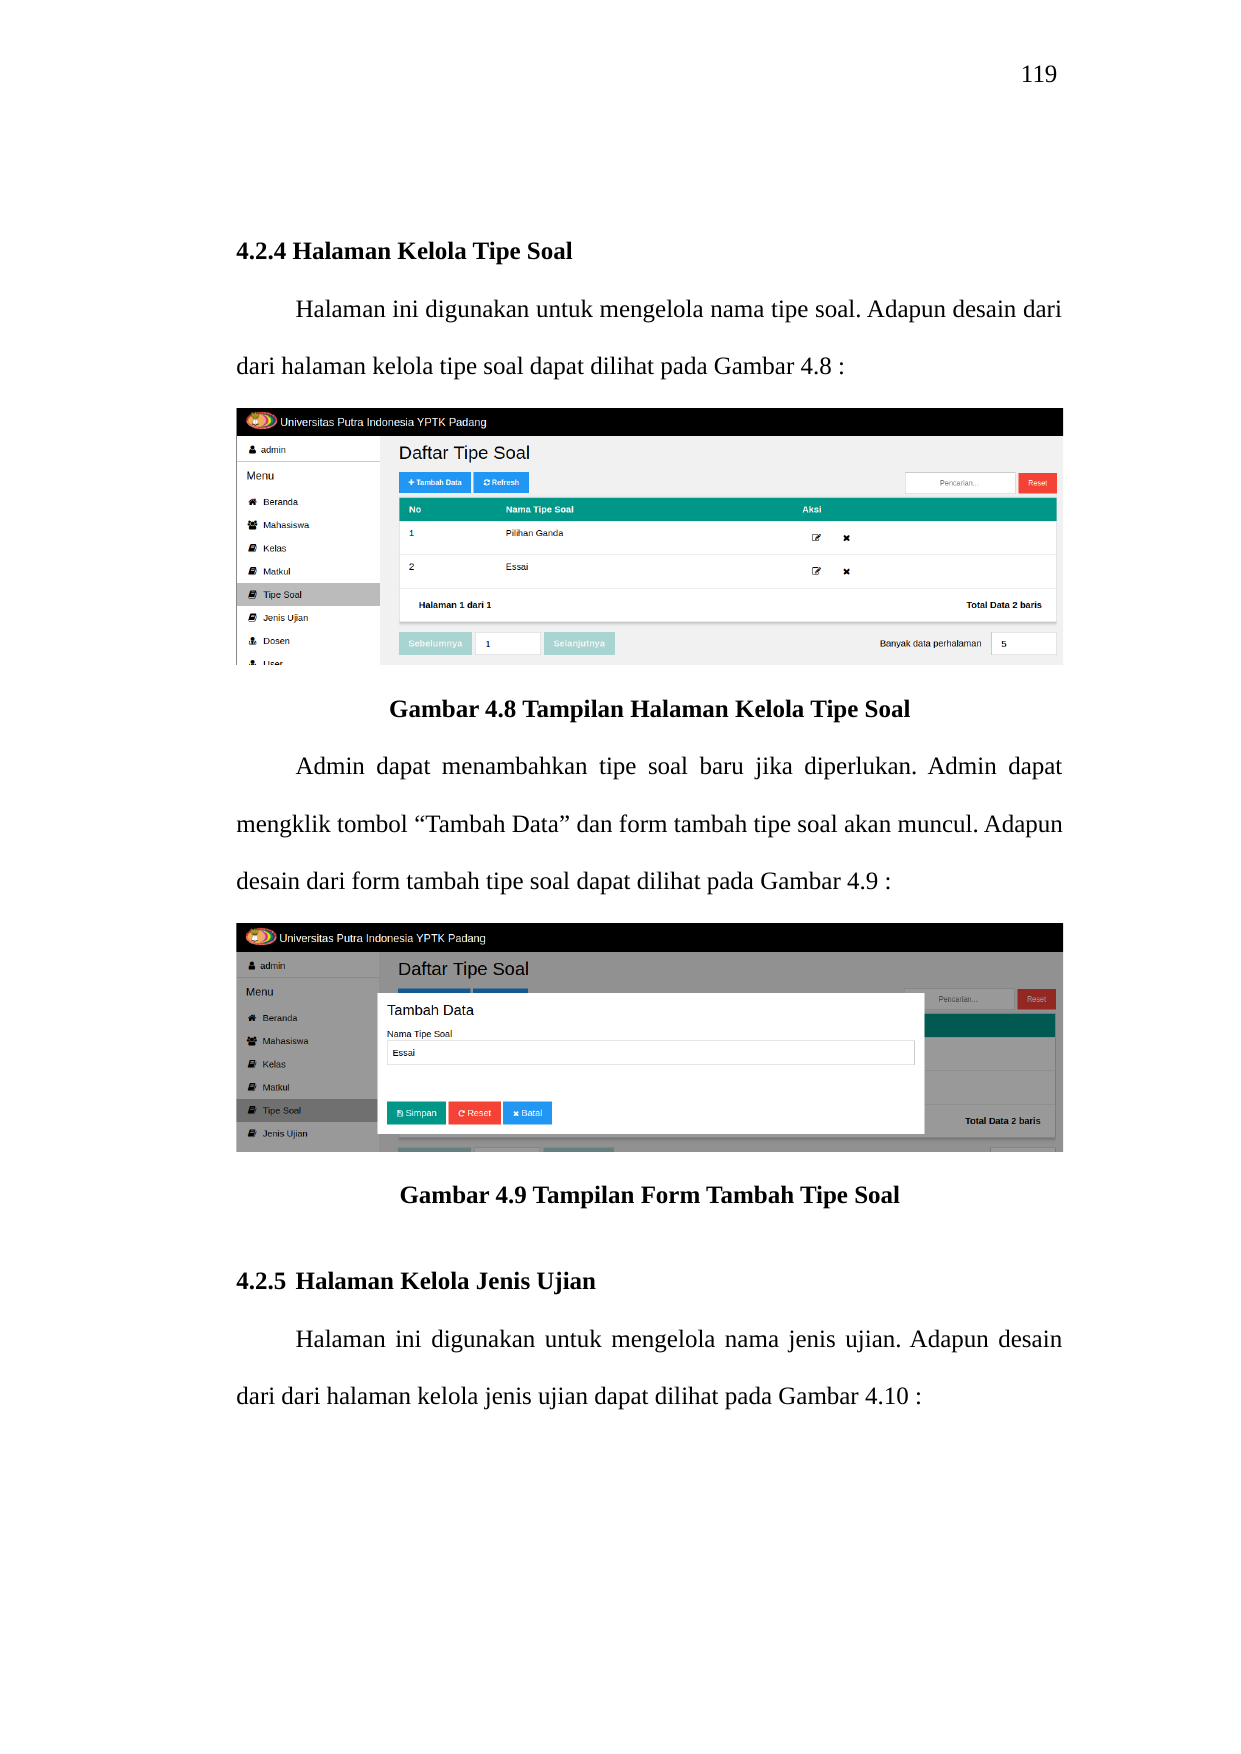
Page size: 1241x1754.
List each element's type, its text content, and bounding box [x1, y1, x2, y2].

picture [236, 408, 1064, 665]
text Gambar 4.9 Tampilan Form Tambah Tipe Soal [236, 1152, 1063, 1209]
text Halaman ini digunakan untuk mengelola nama jenis ujian. Adapun desain dari dari halaman kelola jenis ujian dapat dilihat pada Gambar 4.10 : [236, 1324, 1063, 1410]
text Halaman ini digunakan untuk mengelola nama tipe soal. Adapun desain dari dari halaman kelola tipe soal dapat dilihat pada Gambar 4.8 : [236, 294, 1063, 380]
text Gambar 4.8 Tampilan Halaman Kelola Tipe Soal [236, 665, 1063, 722]
picture [236, 923, 1064, 1152]
text Admin dapat menambahkan tipe soal baru jika diperlukan. Admin dapat mengklik tombol “Tambah Data” dan form tambah tipe soal akan muncul. Adapun desain dari form tambah tipe soal dapat dilihat pada Gambar 4.9 : [236, 751, 1063, 895]
subtitle 4.2.5 Halaman Kelola Jenis Ujian [236, 1266, 1063, 1295]
subtitle 4.2.4 Halaman Kelola Tipe Soal [236, 236, 1063, 265]
